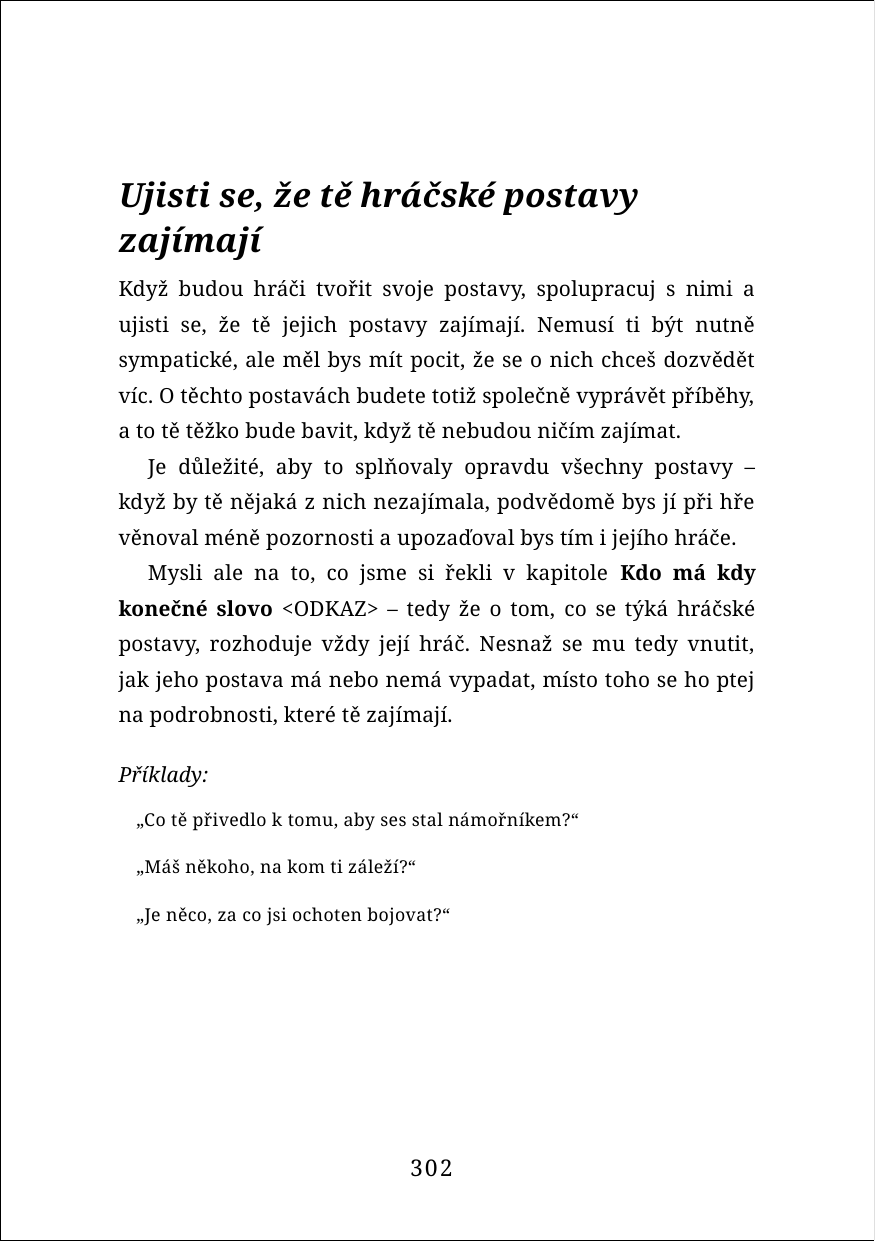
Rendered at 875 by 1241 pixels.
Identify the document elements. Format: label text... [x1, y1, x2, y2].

text „Co tě přivedlo k tomu, aby ses stal námořníkem?“ [136, 807, 756, 831]
subtitle Ujisti se, že tě hráčské postavy zajímají [118, 172, 756, 263]
text Příklady: [118, 760, 756, 788]
text „Máš někoho, na kom ti záleží?“ [136, 855, 756, 879]
text Když budou hráči tvořit svoje postavy, spolupracuj s nimi a ujisti se, že tě jejich postavy zajímají. Nemusí ti být nutně sympatické, ale měl bys mít pocit, že se o nich chceš dozvědět víc. O těchto postavách budete totiž společně vyprávět příběhy, a to tě těžko bude bavit, když tě nebudou ničím zajímat. Je důležité, aby to splňovaly opravdu všechny postavy – když by tě nějaká z nich nezajímala, podvědomě bys jí při hře věnoval méně pozornosti a upozaďoval bys tím i jejího hráče. Mysli ale na to, co jsme si řekli v kapitole Kdo má kdy konečné slovo <ODKAZ> – tedy že o tom, co se týká hráčské postavy, rozhoduje vždy její hráč. Nesnaž se mu tedy vnutit, jak jeho postava má nebo nemá vypadat, místo toho se ho ptej na podrobnosti, které tě zajímají. [118, 274, 756, 729]
text „Je něco, za co jsi ochoten bojovat?“ [136, 903, 756, 927]
